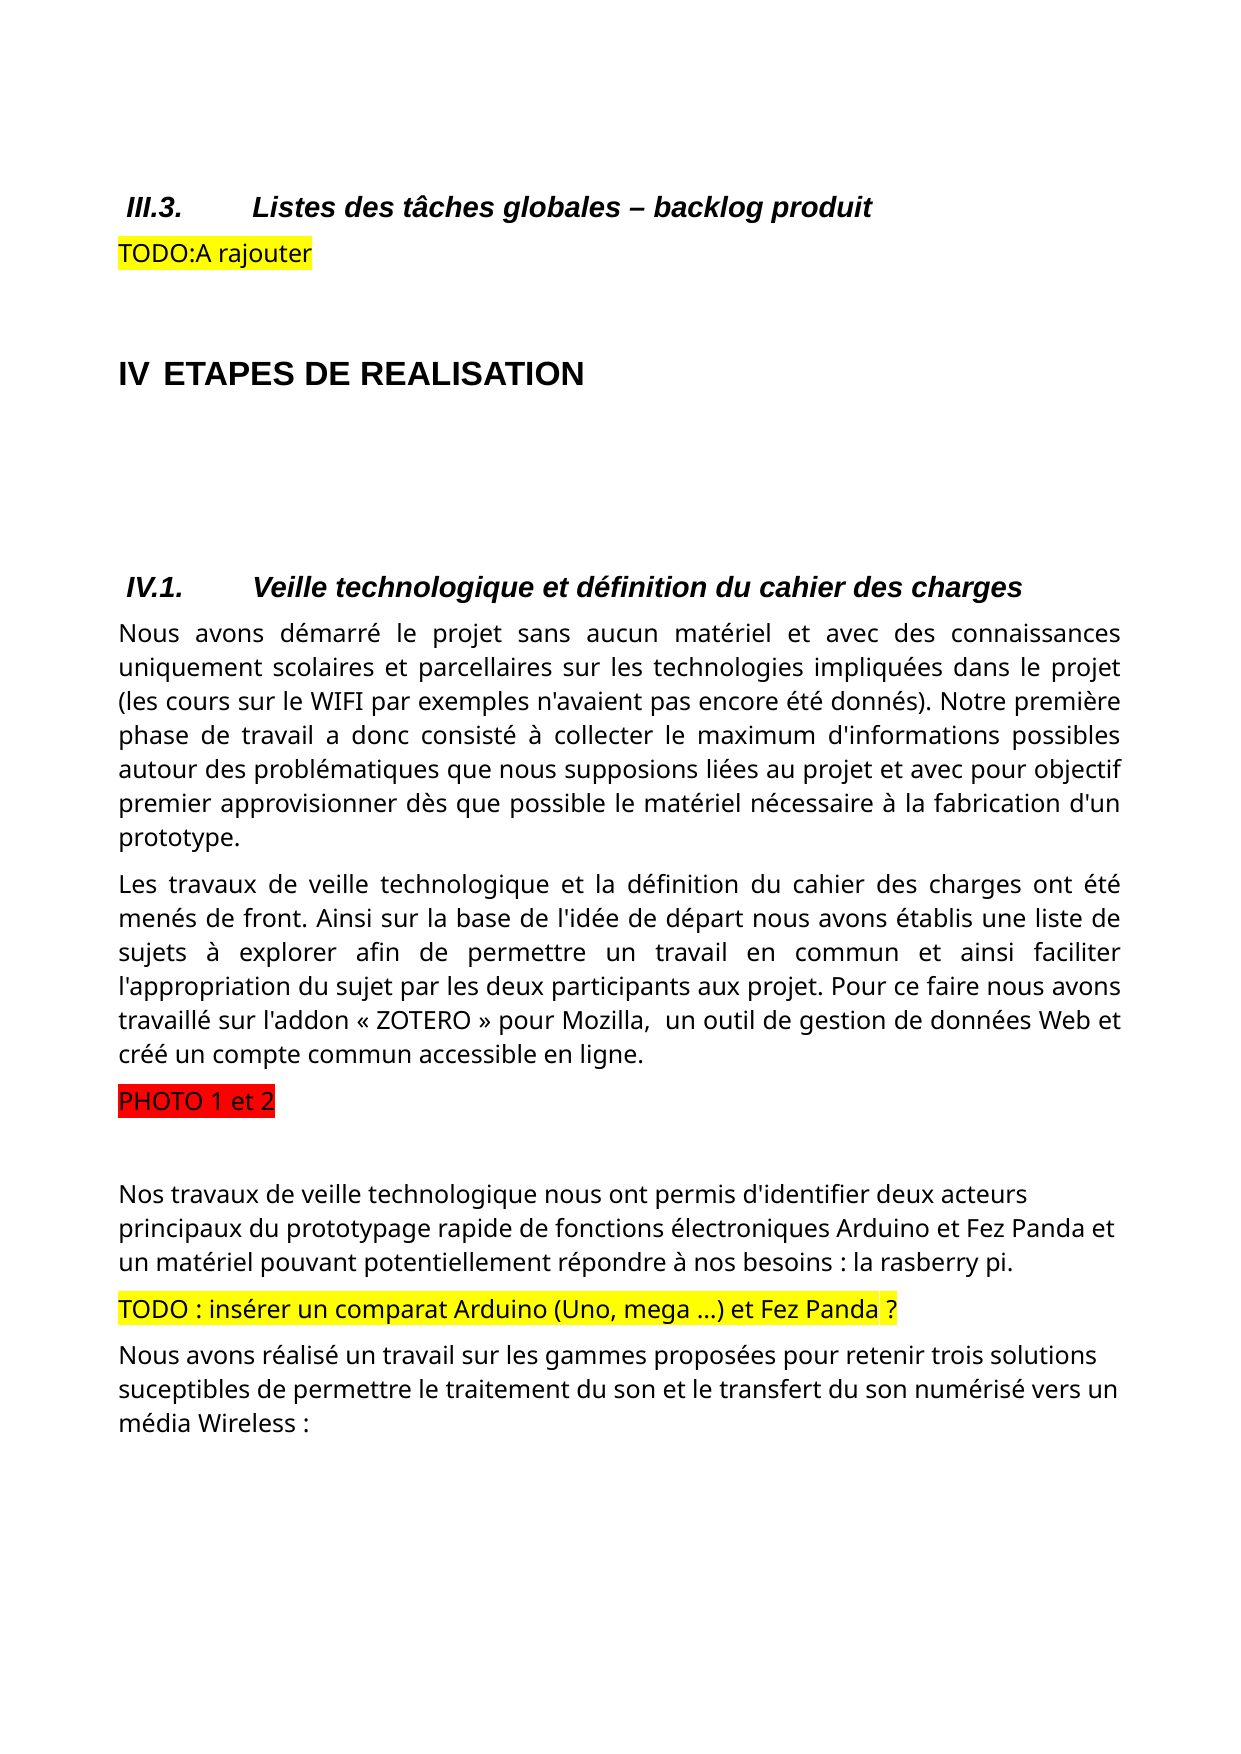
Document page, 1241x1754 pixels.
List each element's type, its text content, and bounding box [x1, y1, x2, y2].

text TODO:A rajouter [118, 236, 1122, 270]
subtitle ETAPES DE REALISATION [118, 354, 1122, 392]
text Nous avons réalisé un travail sur les gammes proposées pour retenir trois solutions suceptibles de permettre le traitement du son et le transfert du son numérisé vers un média Wireless : [118, 1338, 1122, 1440]
text Nos travaux de veille technologique nous ont permis d'identifier deux acteurs principaux du prototypage rapide de fonctions électroniques Arduino et Fez Panda et un matériel pouvant potentiellement répondre à nos besoins : la rasberry pi. [118, 1177, 1122, 1279]
subtitle Veille technologique et définition du cahier des charges [118, 570, 1122, 603]
text TODO : insérer un comparat Arduino (Uno, mega …) et Fez Panda ? [118, 1291, 1122, 1325]
subtitle Listes des tâches globales – backlog produit [118, 190, 1122, 223]
text Nous avons démarré le projet sans aucun matériel et avec des connaissances uniquement scolaires et parcellaires sur les technologies impliquées dans le projet (les cours sur le WIFI par exemples n'avaient pas encore été donnés). Notre première phase de travail a donc consisté à collecter le maximum d'informations possibles autour des problématiques que nous supposions liées au projet et avec pour objectif premier approvisionner dès que possible le matériel nécessaire à la fabrication d'un prototype. [118, 616, 1122, 854]
text Les travaux de veille technologique et la définition du cahier des charges ont été menés de front. Ainsi sur la base de l'idée de départ nous avons établis une liste de sujets à explorer afin de permettre un travail en commun et ainsi faciliter l'appropriation du sujet par les deux participants aux projet. Pour ce faire nous avons travaillé sur l'addon « ZOTERO » pour Mozilla, un outil de gestion de données Web et créé un compte commun accessible en ligne. [118, 867, 1122, 1071]
text PHOTO 1 et 2 [118, 1083, 1122, 1118]
